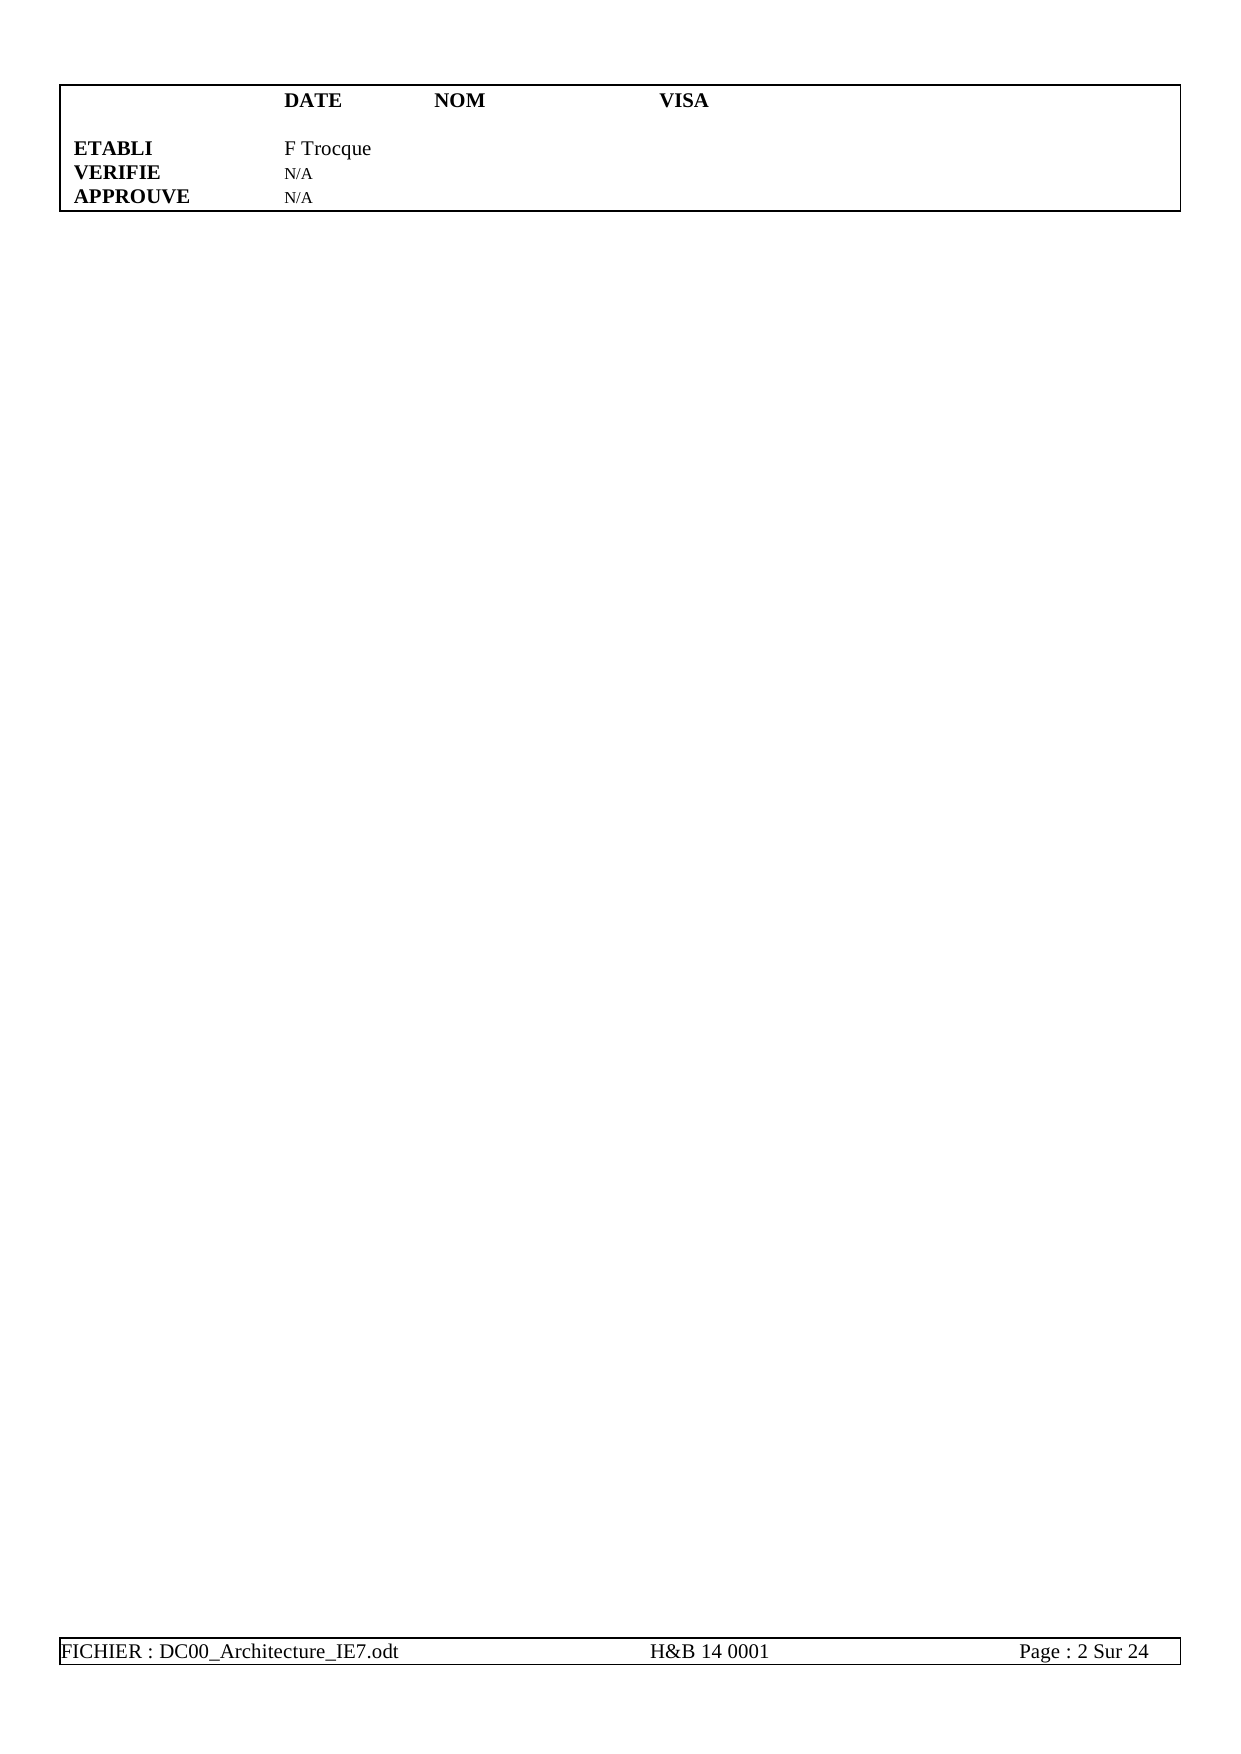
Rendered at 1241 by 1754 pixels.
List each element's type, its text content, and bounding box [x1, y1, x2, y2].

text DATE NOM VISA [61, 86, 1180, 112]
text ETABLI F Trocque [61, 132, 1180, 156]
text APPROUVE N/A [61, 180, 1180, 210]
text VERIFIE N/A [61, 156, 1180, 180]
